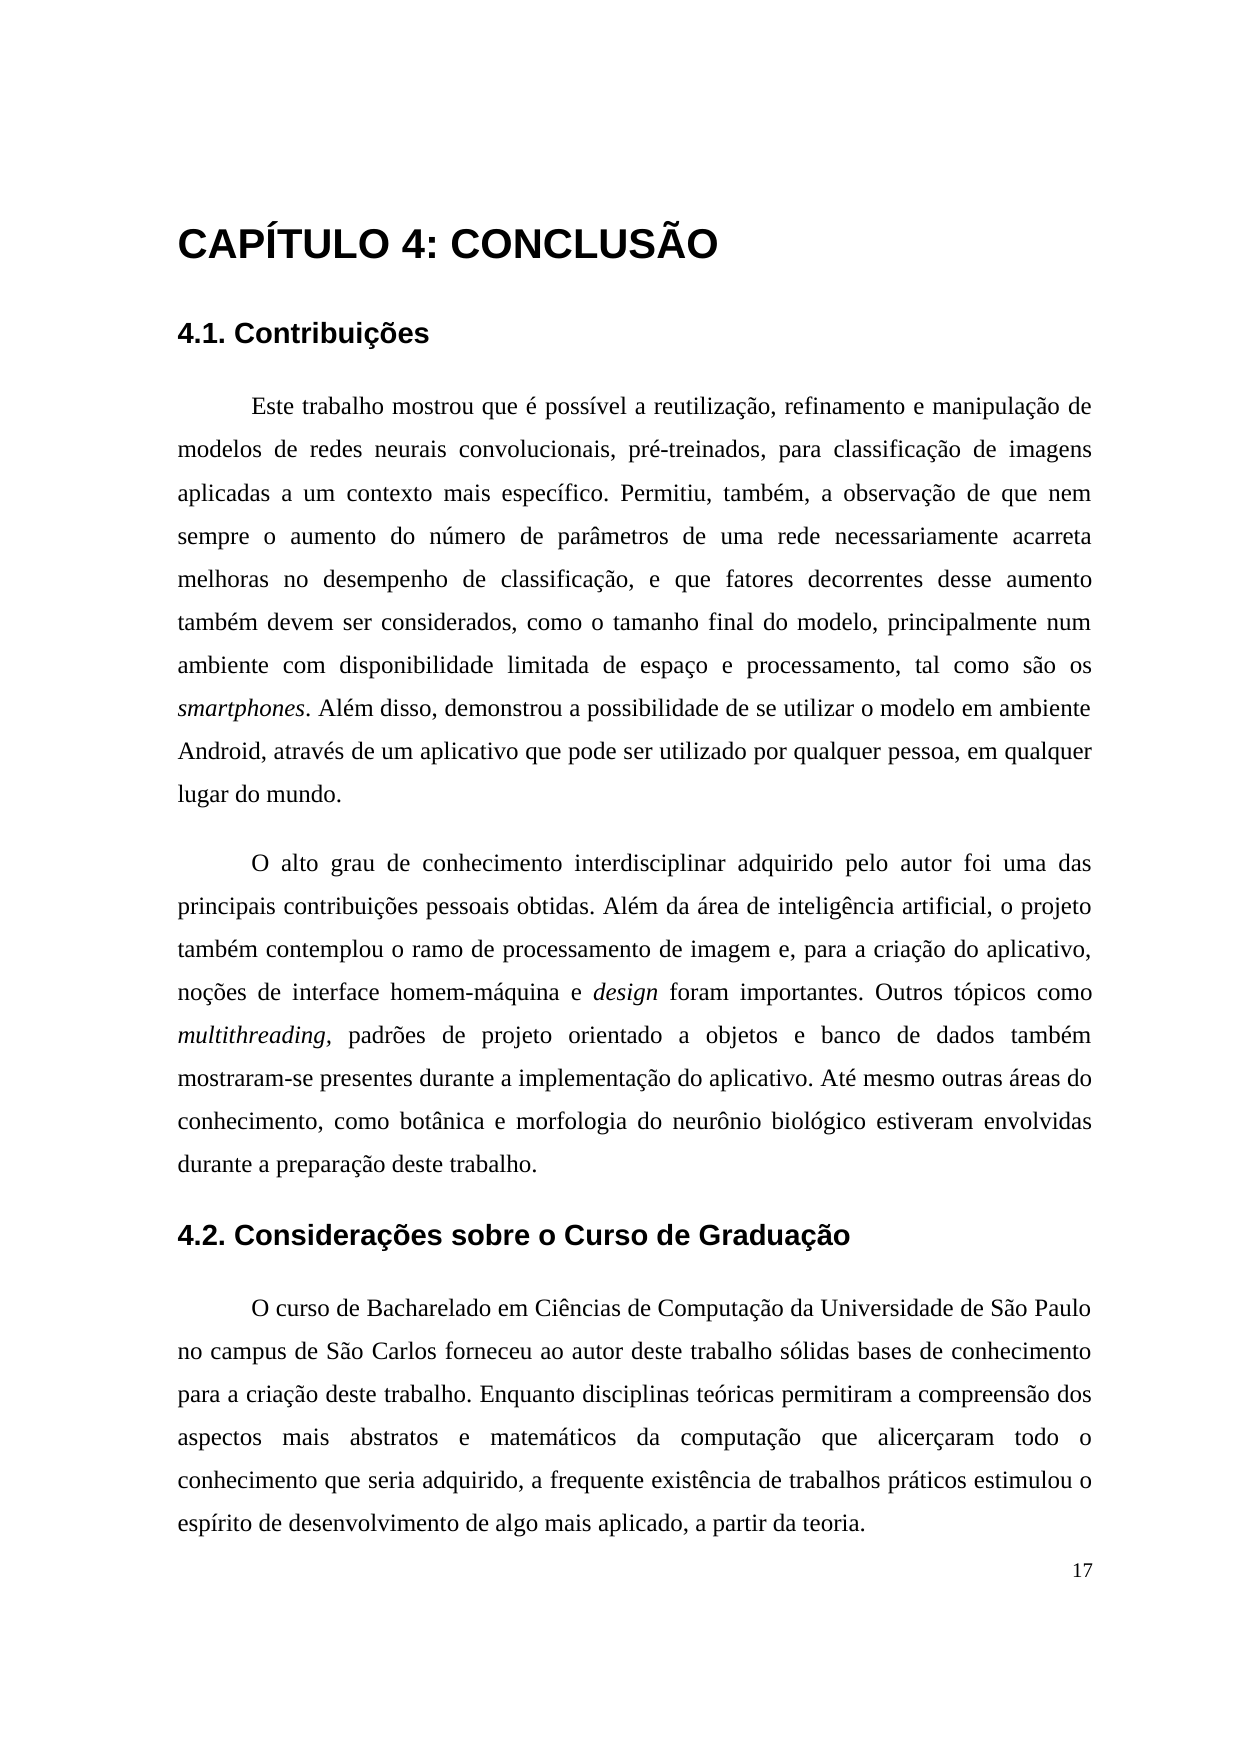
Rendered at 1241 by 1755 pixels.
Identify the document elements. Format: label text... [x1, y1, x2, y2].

subtitle CAPÍTULO 4: CONCLUSÃO [177, 219, 1093, 267]
subtitle 4.1. Contribuições [177, 316, 1093, 349]
text Este trabalho mostrou que é possível a reutilização, refinamento e manipulação de modelos de redes neurais convolucionais, pré-treinados, para classificação de imagens aplicadas a um contexto mais específico. Permitiu, também, a observação de que nem sempre o aumento do número de parâmetros de uma rede necessariamente acarreta melhoras no desempenho de classificação, e que fatores decorrentes desse aumento também devem ser considerados, como o tamanho final do modelo, principalmente num ambiente com disponibilidade limitada de espaço e processamento, tal como são os smartphones. Além disso, demonstrou a possibilidade de se utilizar o modelo em ambiente Android, através de um aplicativo que pode ser utilizado por qualquer pessoa, em qualquer lugar do mundo. [177, 391, 1093, 808]
text O alto grau de conhecimento interdisciplinar adquirido pelo autor foi uma das principais contribuições pessoais obtidas. Além da área de inteligência artificial, o projeto também contemplou o ramo de processamento de imagem e, para a criação do aplicativo, noções de interface homem-máquina e design foram importantes. Outros tópicos como multithreading, padrões de projeto orientado a objetos e banco de dados também mostraram-se presentes durante a implementação do aplicativo. Até mesmo outras áreas do conhecimento, como botânica e morfologia do neurônio biológico estiveram envolvidas durante a preparação deste trabalho. [177, 848, 1093, 1178]
text O curso de Bacharelado em Ciências de Computação da Universidade de São Paulo no campus de São Carlos forneceu ao autor deste trabalho sólidas bases de conhecimento para a criação deste trabalho. Enquanto disciplinas teóricas permitiram a compreensão dos aspectos mais abstratos e matemáticos da computação que alicerçaram todo o conhecimento que seria adquirido, a frequente existência de trabalhos práticos estimulou o espírito de desenvolvimento de algo mais aplicado, a partir da teoria. [177, 1293, 1093, 1537]
subtitle 4.2. Considerações sobre o Curso de Graduação [177, 1218, 1093, 1251]
